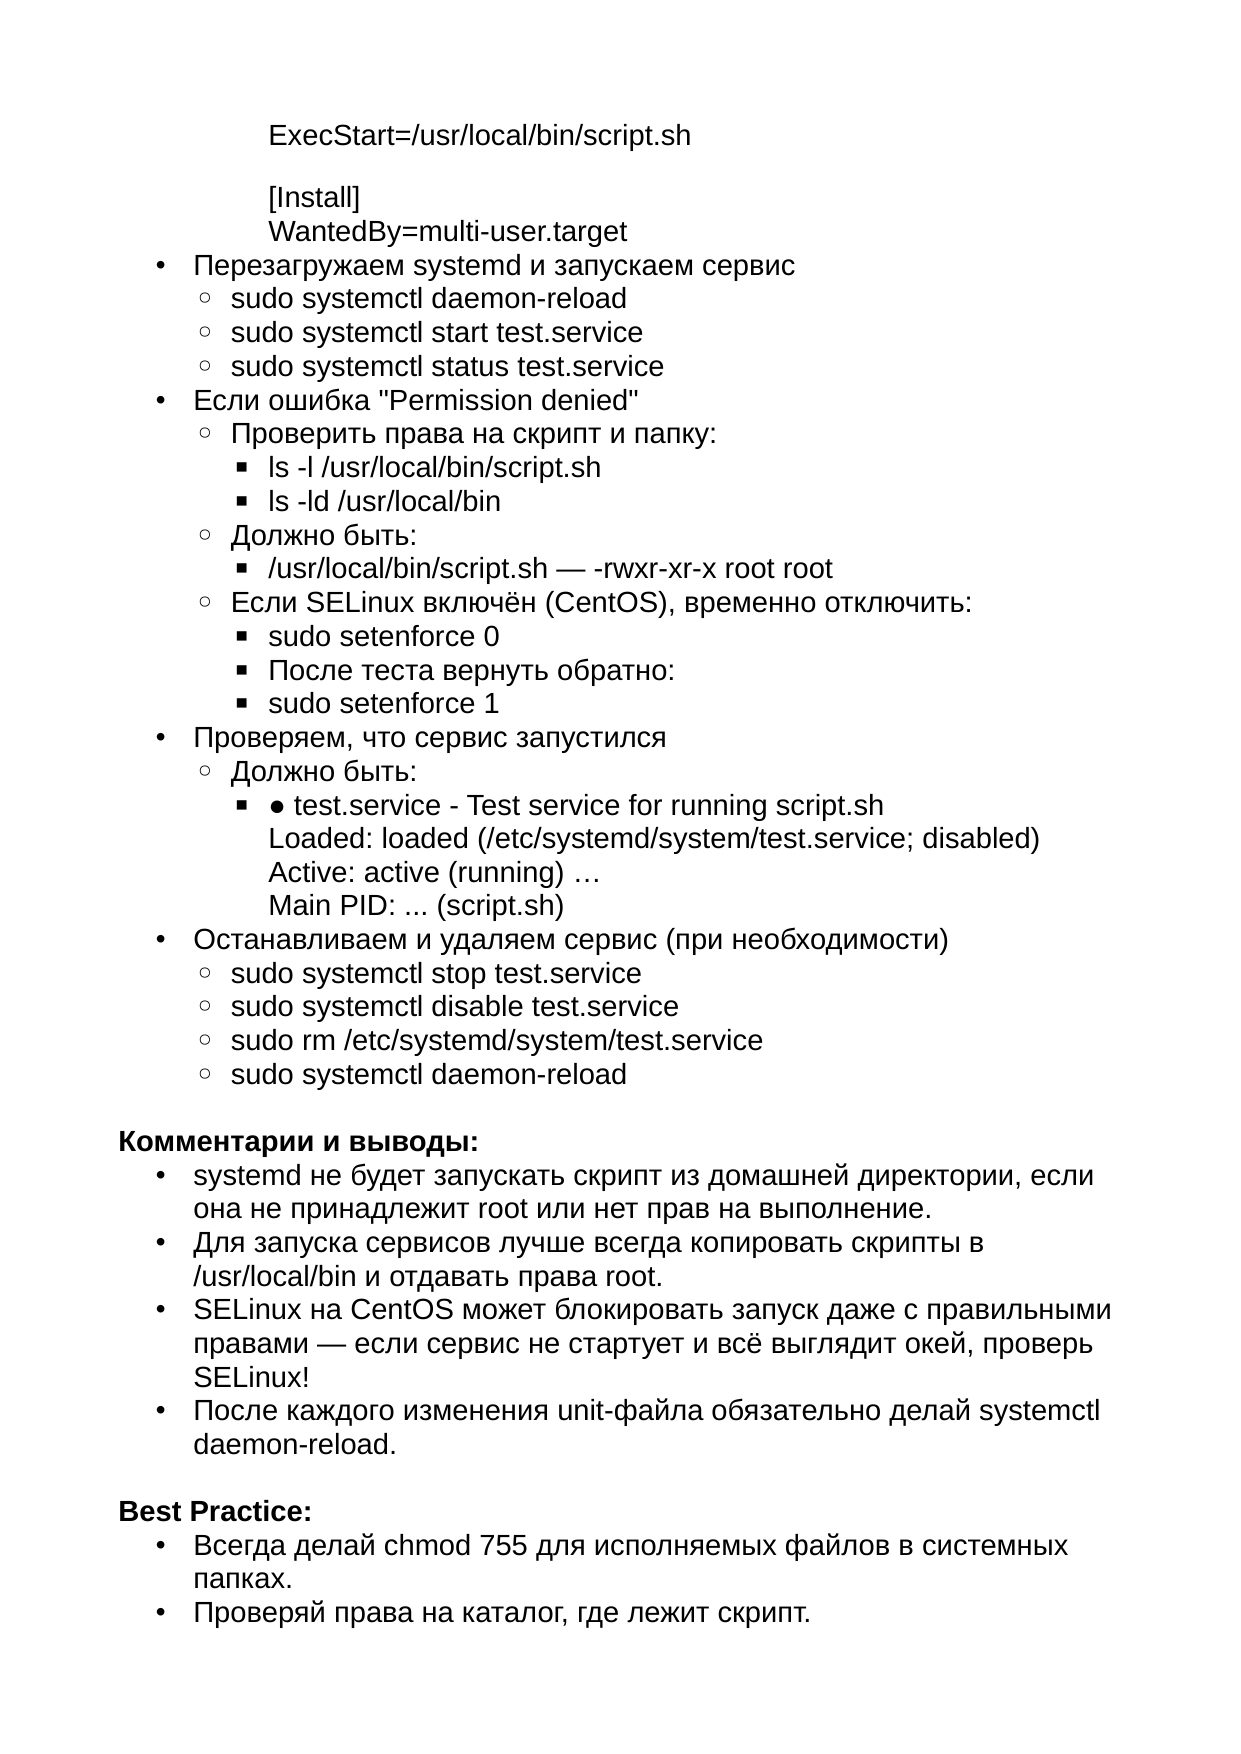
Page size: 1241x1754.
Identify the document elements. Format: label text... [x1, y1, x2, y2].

list sudo systemctl stop test.service [193, 956, 1122, 989]
list После теста вернуть обратно: [231, 652, 1122, 686]
list sudo systemctl start test.service [193, 315, 1122, 349]
list Перезагружаем systemd и запускаем сервис [156, 247, 1122, 281]
list sudo systemctl status test.service [193, 349, 1122, 382]
list После каждого изменения unit-файла обязательно делай systemctl daemon-reload. [156, 1393, 1122, 1460]
list Main PID: ... (script.sh) [231, 888, 1122, 922]
list Проверяй права на каталог, где лежит скрипт. [156, 1595, 1122, 1628]
list Должно быть: [193, 754, 1122, 787]
list Loaded: loaded (/etc/systemd/system/test.service; disabled) [231, 821, 1122, 855]
list sudo setenforce 1 [231, 686, 1122, 720]
list systemd не будет запускать скрипт из домашней директории, если она не принадлежит root или нет прав на выполнение. [156, 1158, 1122, 1225]
list Для запуска сервисов лучше всегда копировать скрипты в /usr/local/bin и отдавать права root. [156, 1225, 1122, 1292]
list Active: active (running) … [231, 855, 1122, 888]
list WantedBy=multi-user.target [231, 214, 1122, 247]
list sudo systemctl disable test.service [193, 989, 1122, 1023]
list Должно быть: [193, 517, 1122, 551]
list sudo setenforce 0 [231, 619, 1122, 652]
list /usr/local/bin/script.sh — -rwxr-xr-x root root [231, 551, 1122, 585]
list ExecStart=/usr/local/bin/script.sh [231, 118, 1122, 152]
text Best Practice: [118, 1494, 1122, 1527]
list ls -l /usr/local/bin/script.sh [231, 450, 1122, 484]
list Останавливаем и удаляем сервис (при необходимости) [156, 922, 1122, 956]
list [Install] [231, 180, 1122, 214]
list Проверить права на скрипт и папку: [193, 416, 1122, 450]
list SELinux на CentOS может блокировать запуск даже с правильными правами — если сервис не стартует и всё выглядит окей, проверь SELinux! [156, 1292, 1122, 1393]
list sudo systemctl daemon-reload [193, 281, 1122, 315]
list sudo rm /etc/systemd/system/test.service [193, 1023, 1122, 1057]
list Если SELinux включён (CentOS), временно отключить: [193, 585, 1122, 619]
list Проверяем, что сервис запустился [156, 720, 1122, 754]
list ls -ld /usr/local/bin [231, 484, 1122, 517]
list Если ошибка "Permission denied" [156, 382, 1122, 416]
list ● test.service - Test service for running script.sh [231, 787, 1122, 821]
text Комментарии и выводы: [118, 1124, 1122, 1158]
list sudo systemctl daemon-reload [193, 1057, 1122, 1091]
list Всегда делай chmod 755 для исполняемых файлов в системных папках. [156, 1527, 1122, 1595]
